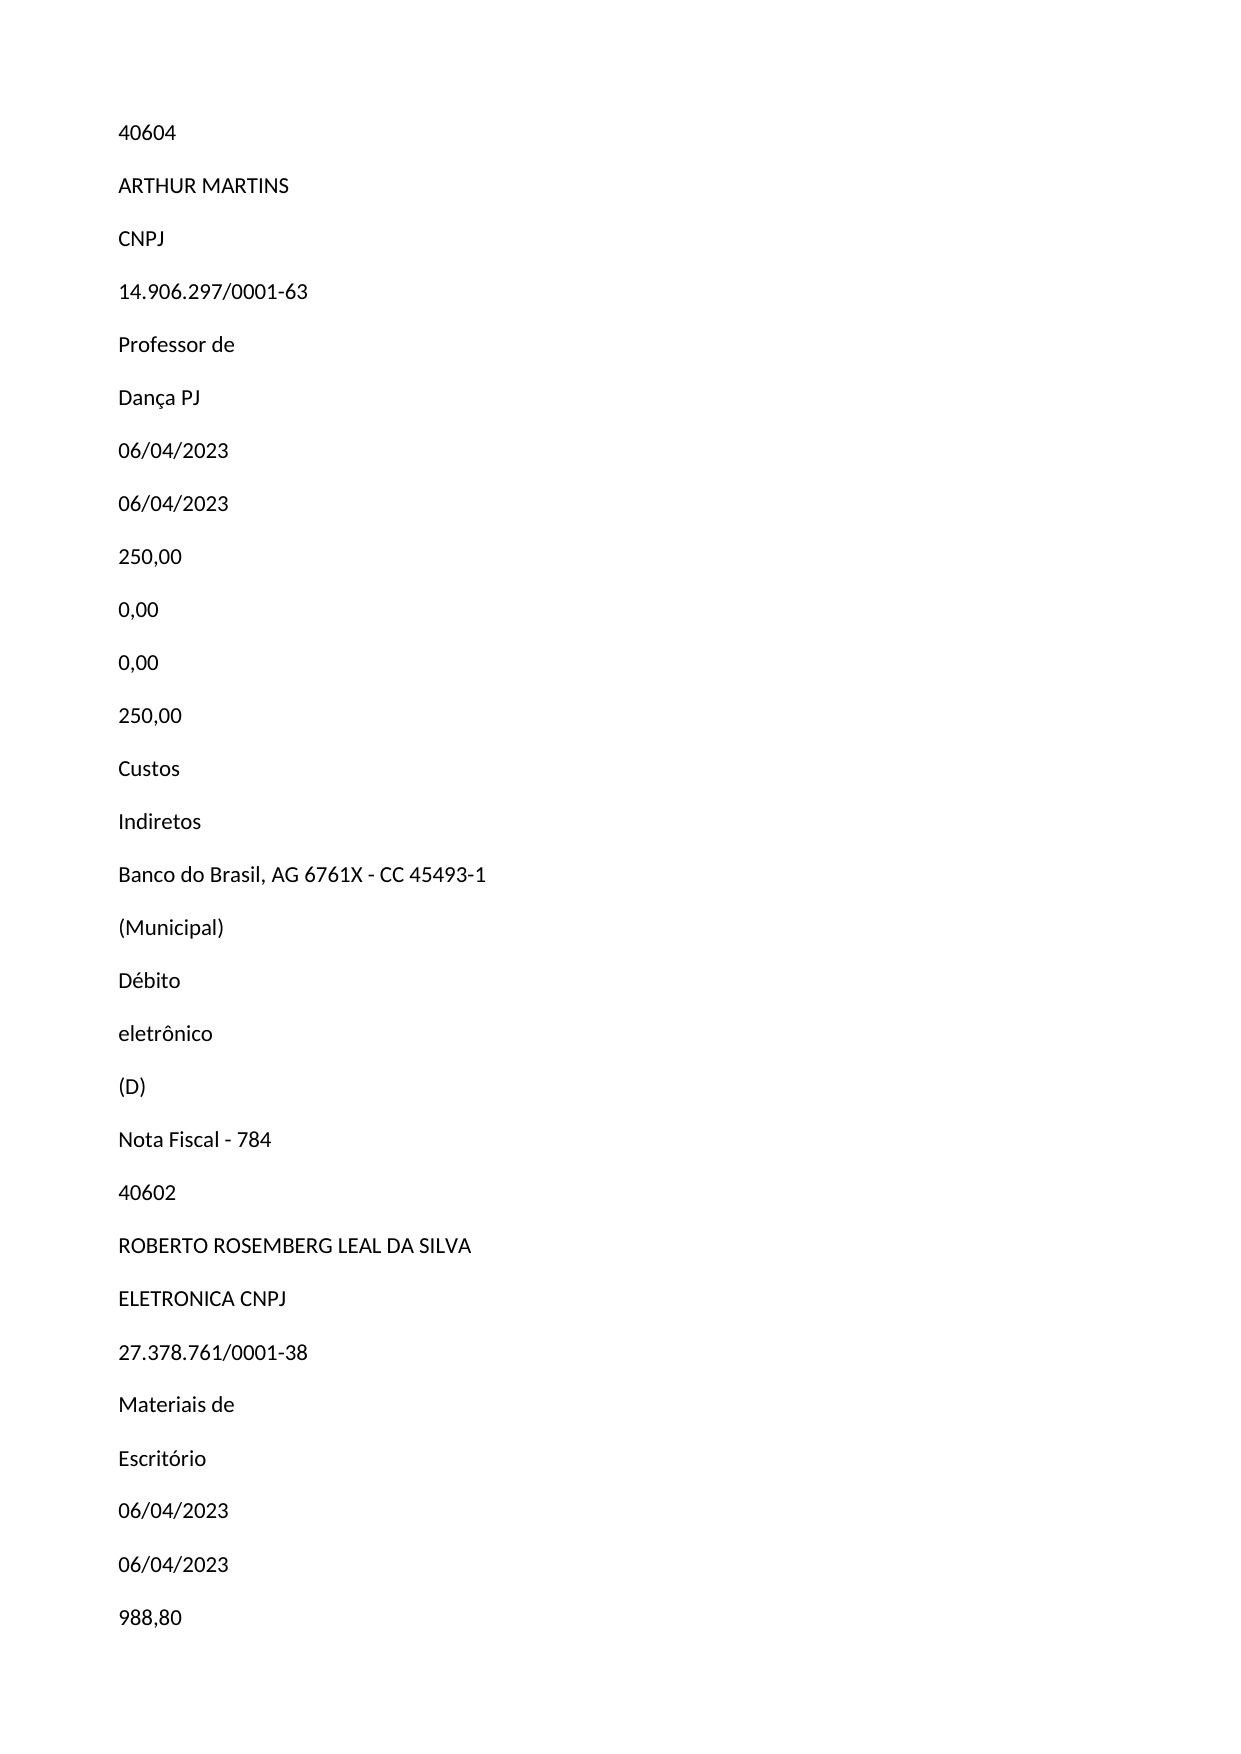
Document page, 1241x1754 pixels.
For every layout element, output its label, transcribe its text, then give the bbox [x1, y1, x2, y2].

text 40602 [118, 1178, 1122, 1207]
text Banco do Brasil, AG 6761X - CC 45493-1 [118, 860, 1122, 888]
text 988,80 [118, 1603, 1122, 1631]
text Materiais de [118, 1391, 1122, 1419]
text Custos [118, 754, 1122, 782]
text 06/04/2023 [118, 436, 1122, 464]
text Escritório [118, 1444, 1122, 1472]
text Indiretos [118, 807, 1122, 835]
text ROBERTO ROSEMBERG LEAL DA SILVA [118, 1232, 1122, 1259]
text 14.906.297/0001-63 [118, 277, 1122, 305]
text 06/04/2023 [118, 489, 1122, 517]
text (D) [118, 1072, 1122, 1101]
text Nota Fiscal - 784 [118, 1126, 1122, 1153]
text (Municipal) [118, 913, 1122, 941]
text Professor de [118, 330, 1122, 358]
text 06/04/2023 [118, 1550, 1122, 1578]
text 40604 [118, 118, 1122, 146]
text Dança PJ [118, 383, 1122, 411]
text 27.378.761/0001-38 [118, 1338, 1122, 1366]
text eletrônico [118, 1019, 1122, 1047]
text Débito [118, 966, 1122, 994]
text 0,00 [118, 595, 1122, 623]
text 250,00 [118, 701, 1122, 729]
text ARTHUR MARTINS [118, 171, 1122, 199]
text CNPJ [118, 224, 1122, 252]
text 06/04/2023 [118, 1497, 1122, 1525]
text 0,00 [118, 648, 1122, 676]
text 250,00 [118, 542, 1122, 570]
text ELETRONICA CNPJ [118, 1284, 1122, 1313]
